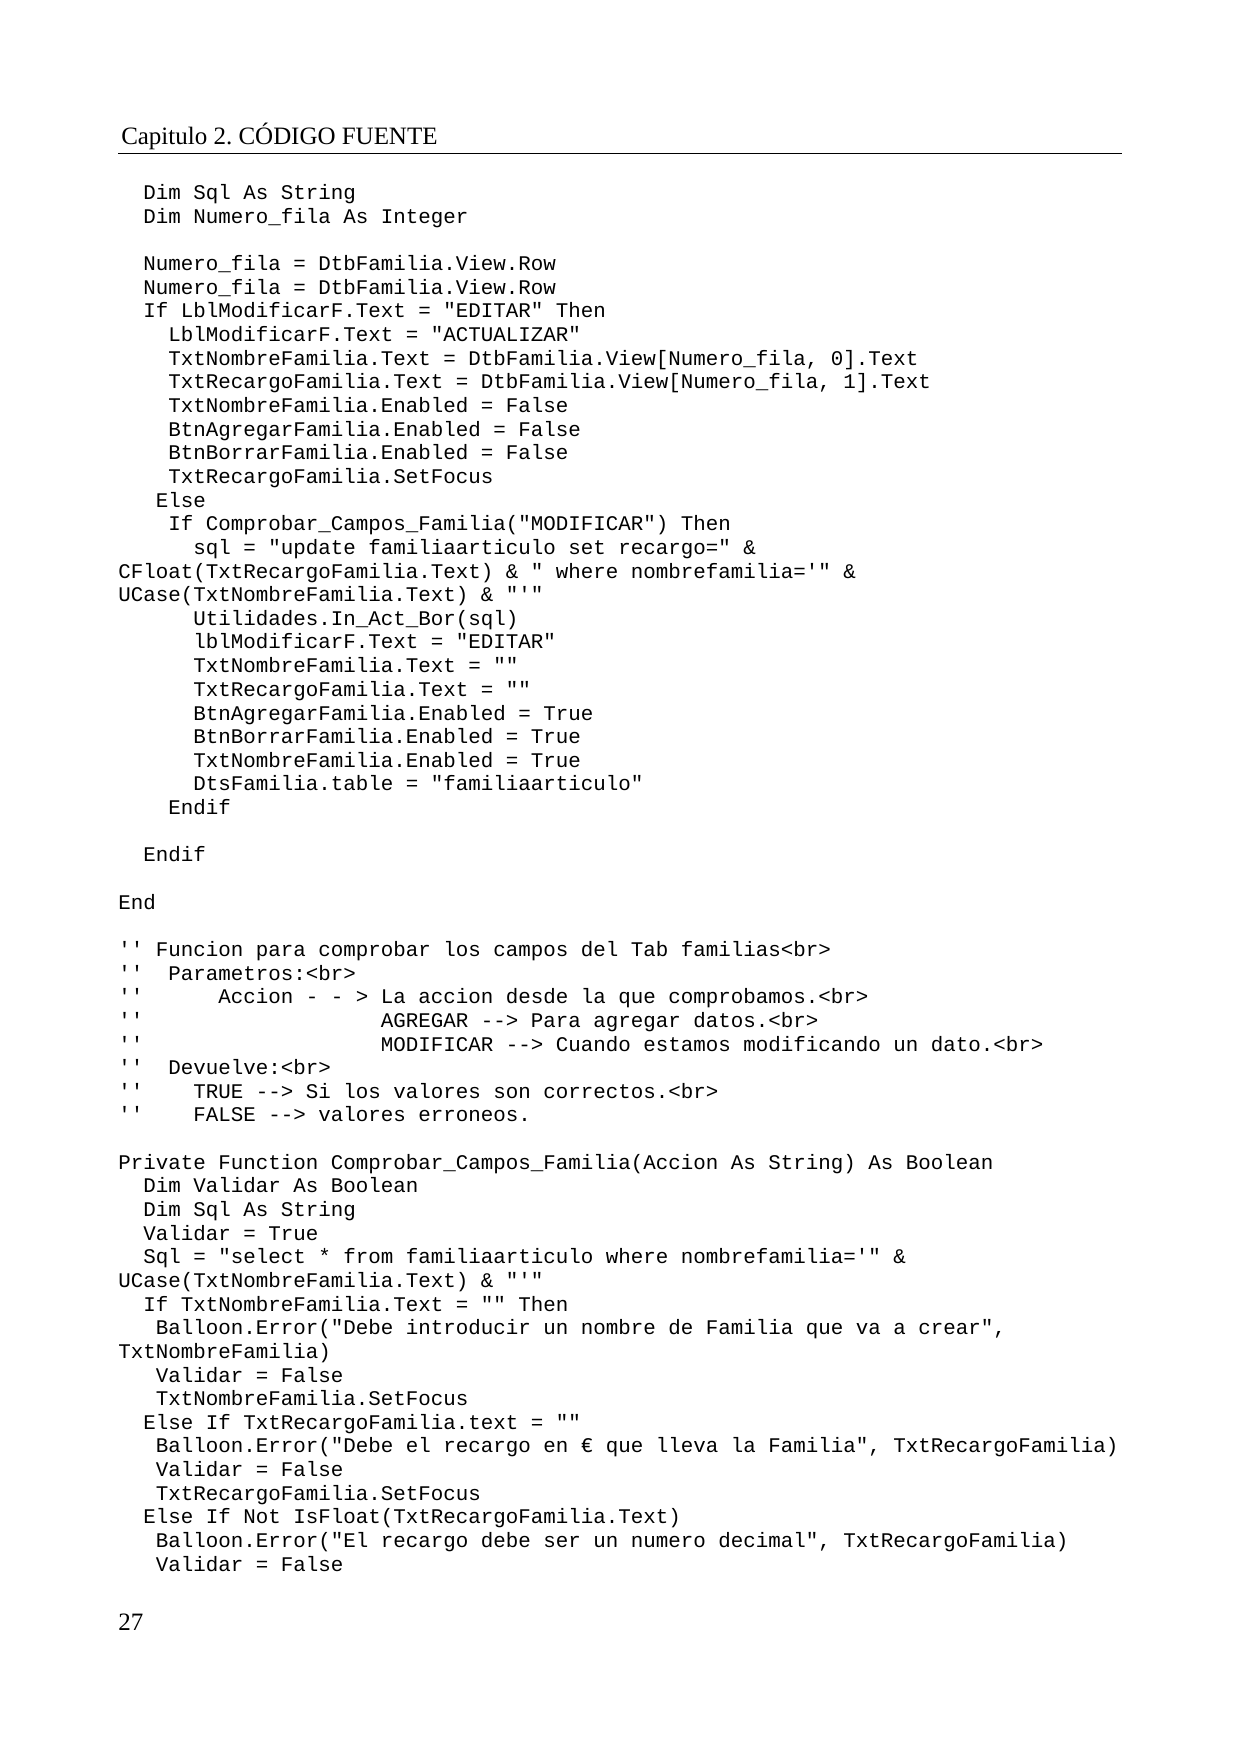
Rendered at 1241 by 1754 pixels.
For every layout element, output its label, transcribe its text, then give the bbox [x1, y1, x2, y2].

text If TxtNombreFamilia.Text = "" Then [118, 1294, 1122, 1317]
text Dim Validar As Boolean [118, 1175, 1122, 1199]
text Validar = True [118, 1223, 1122, 1246]
text Else [118, 490, 1122, 513]
text Else If TxtRecargoFamilia.text = "" [118, 1412, 1122, 1436]
text TxtNombreFamilia.Text = "" [118, 655, 1122, 679]
text Endif [118, 844, 1122, 868]
text Sql = "select * from familiaarticulo where nombrefamilia='" & UCase(TxtNombreFamilia.Text) & "'" [118, 1246, 1122, 1294]
text Private Function Comprobar_Campos_Familia(Accion As String) As Boolean [118, 1152, 1122, 1175]
text TxtRecargoFamilia.Text = "" [118, 679, 1122, 702]
text Dim Numero_fila As Integer [118, 206, 1122, 229]
text Numero_fila = DtbFamilia.View.Row [118, 253, 1122, 277]
text BtnAgregarFamilia.Enabled = True [118, 702, 1122, 726]
text Validar = False [118, 1554, 1122, 1577]
text Validar = False [118, 1364, 1122, 1388]
text Numero_fila = DtbFamilia.View.Row [118, 277, 1122, 301]
text Dim Sql As String [118, 1199, 1122, 1223]
text '' TRUE --> Si los valores son correctos.<br> [118, 1081, 1122, 1104]
text '' Parametros:<br> [118, 963, 1122, 986]
text TxtNombreFamilia.SetFocus [118, 1388, 1122, 1412]
text '' Accion - - > La accion desde la que comprobamos.<br> [118, 986, 1122, 1010]
text If LblModificarF.Text = "EDITAR" Then [118, 301, 1122, 324]
text Balloon.Error("Debe introducir un nombre de Familia que va a crear", TxtNombreFamilia) [118, 1317, 1122, 1364]
text BtnBorrarFamilia.Enabled = False [118, 442, 1122, 466]
text lblModificarF.Text = "EDITAR" [118, 632, 1122, 655]
text '' MODIFICAR --> Cuando estamos modificando un dato.<br> [118, 1033, 1122, 1057]
text TxtRecargoFamilia.Text = DtbFamilia.View[Numero_fila, 1].Text [118, 371, 1122, 395]
text Validar = False [118, 1459, 1122, 1483]
text DtsFamilia.table = "familiaarticulo" [118, 773, 1122, 797]
text TxtNombreFamilia.Enabled = False [118, 395, 1122, 419]
text '' FALSE --> valores erroneos. [118, 1104, 1122, 1128]
text '' Devuelve:<br> [118, 1057, 1122, 1081]
text TxtNombreFamilia.Text = DtbFamilia.View[Numero_fila, 0].Text [118, 348, 1122, 371]
text TxtRecargoFamilia.SetFocus [118, 1483, 1122, 1506]
text Endif [118, 797, 1122, 821]
text End [118, 892, 1122, 915]
text TxtNombreFamilia.Enabled = True [118, 750, 1122, 773]
text Utilidades.In_Act_Bor(sql) [118, 608, 1122, 632]
text Dim Sql As String [118, 182, 1122, 206]
text Else If Not IsFloat(TxtRecargoFamilia.Text) [118, 1506, 1122, 1530]
text If Comprobar_Campos_Familia("MODIFICAR") Then [118, 513, 1122, 537]
text sql = "update familiaarticulo set recargo=" & CFloat(TxtRecargoFamilia.Text) & " where nombrefamilia='" & UCase(TxtNombreFamilia.Text) & "'" [118, 537, 1122, 608]
text TxtRecargoFamilia.SetFocus [118, 466, 1122, 490]
text LblModificarF.Text = "ACTUALIZAR" [118, 324, 1122, 348]
text Balloon.Error("Debe el recargo en € que lleva la Familia", TxtRecargoFamilia) [118, 1436, 1122, 1459]
text '' Funcion para comprobar los campos del Tab familias<br> [118, 939, 1122, 963]
text BtnAgregarFamilia.Enabled = False [118, 419, 1122, 442]
text '' AGREGAR --> Para agregar datos.<br> [118, 1010, 1122, 1033]
text Balloon.Error("El recargo debe ser un numero decimal", TxtRecargoFamilia) [118, 1530, 1122, 1554]
text BtnBorrarFamilia.Enabled = True [118, 726, 1122, 750]
